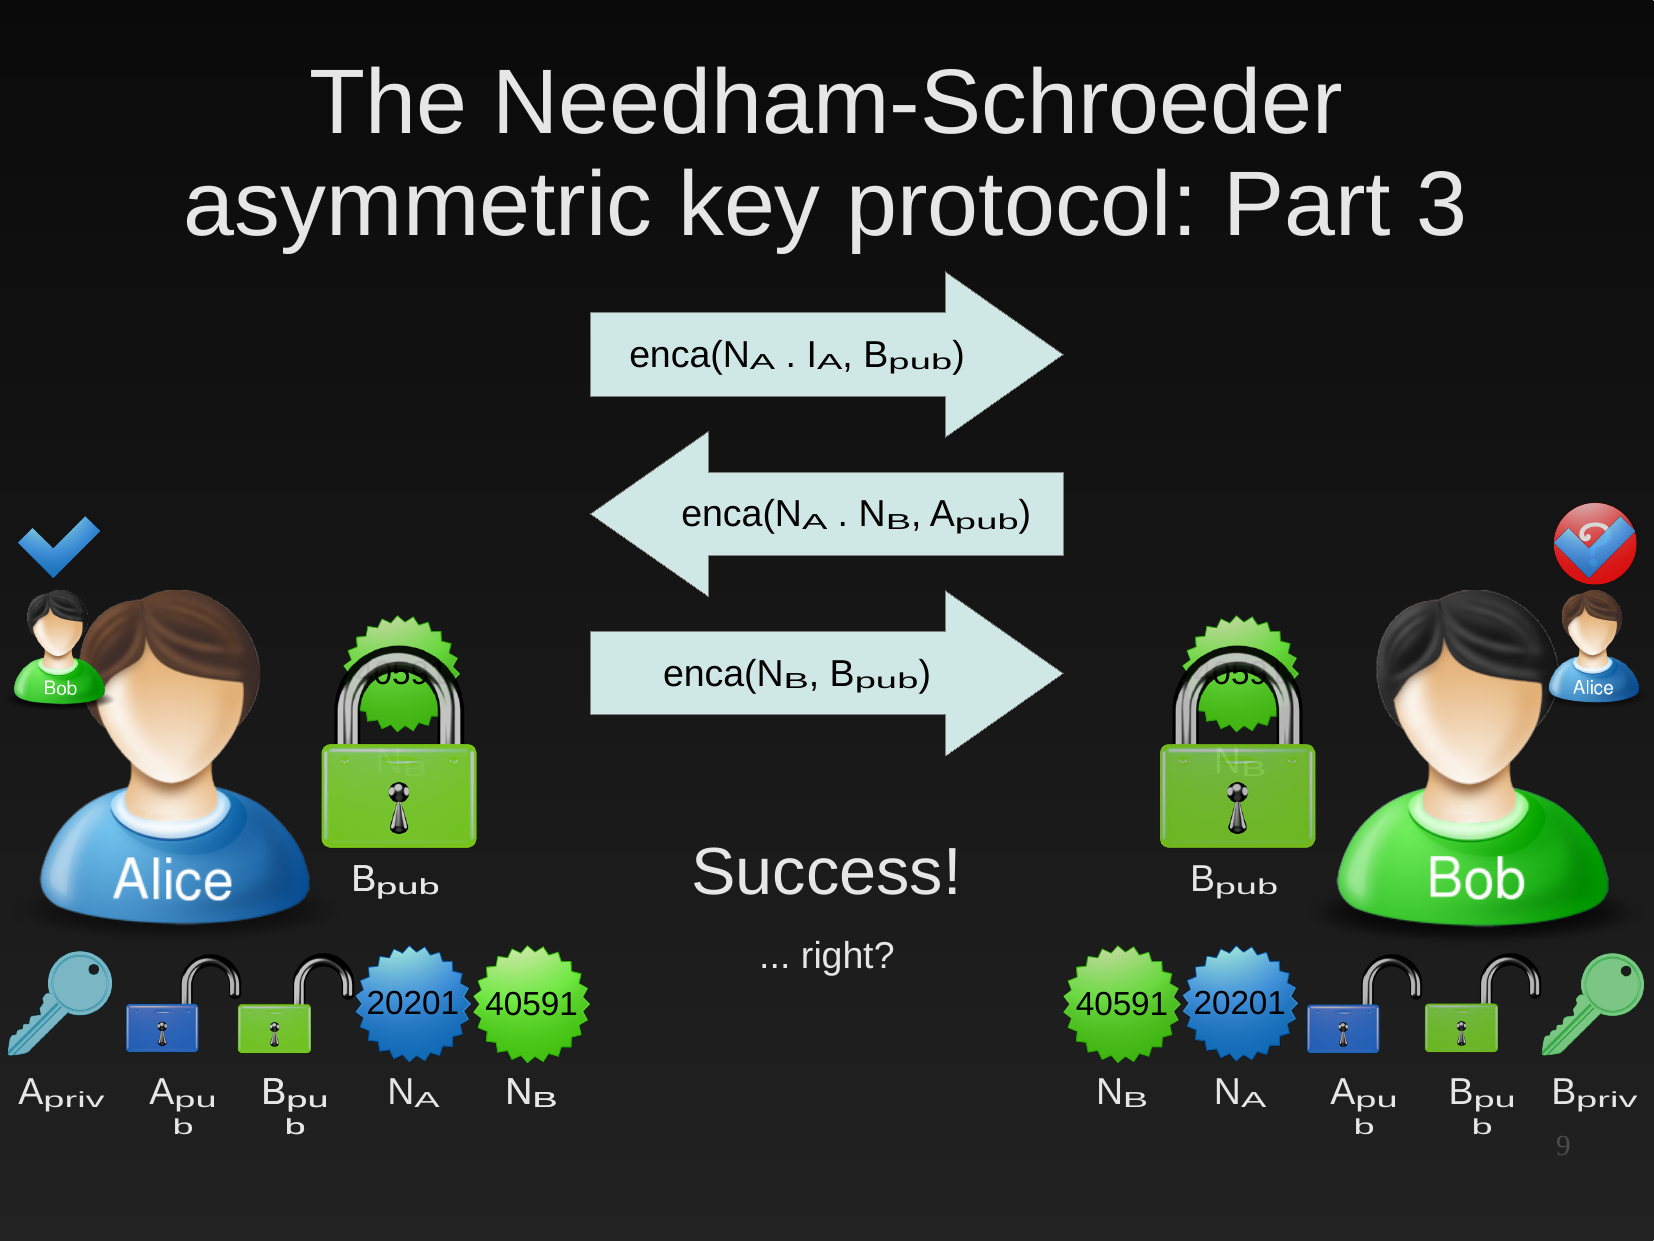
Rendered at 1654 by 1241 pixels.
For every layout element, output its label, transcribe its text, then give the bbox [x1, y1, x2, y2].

text_box Bpub [1423, 1063, 1535, 1133]
text_box enca(NA . NB, Apub) [590, 431, 1064, 597]
text_box ... right? [590, 927, 1063, 985]
picture [1553, 501, 1637, 585]
text_box Bpub [1163, 850, 1306, 920]
text_box NA [355, 1063, 472, 1133]
picture [17, 501, 101, 585]
text_box NB [472, 1063, 591, 1133]
title The Needham-Schroeder asymmetric key protocol: Part 3 [82, 49, 1571, 257]
text_box Apriv [0, 1063, 124, 1133]
text_box enca(NB, Bpub) [590, 590, 1064, 756]
text_box Success! [590, 826, 1063, 917]
picture [6, 950, 114, 1058]
text_box enca(NA . IA, Bpub) [590, 271, 1064, 438]
picture [1062, 590, 1654, 1063]
text_box Bpub [324, 850, 467, 920]
text_box Apub [124, 1063, 236, 1133]
text_box Apub [1305, 1063, 1423, 1133]
text_box Bpub [236, 1063, 355, 1133]
text_box Bpriv [1535, 1063, 1654, 1133]
picture [0, 590, 591, 1063]
text_box NB [1062, 1063, 1182, 1133]
text_box NA [1182, 1063, 1300, 1133]
